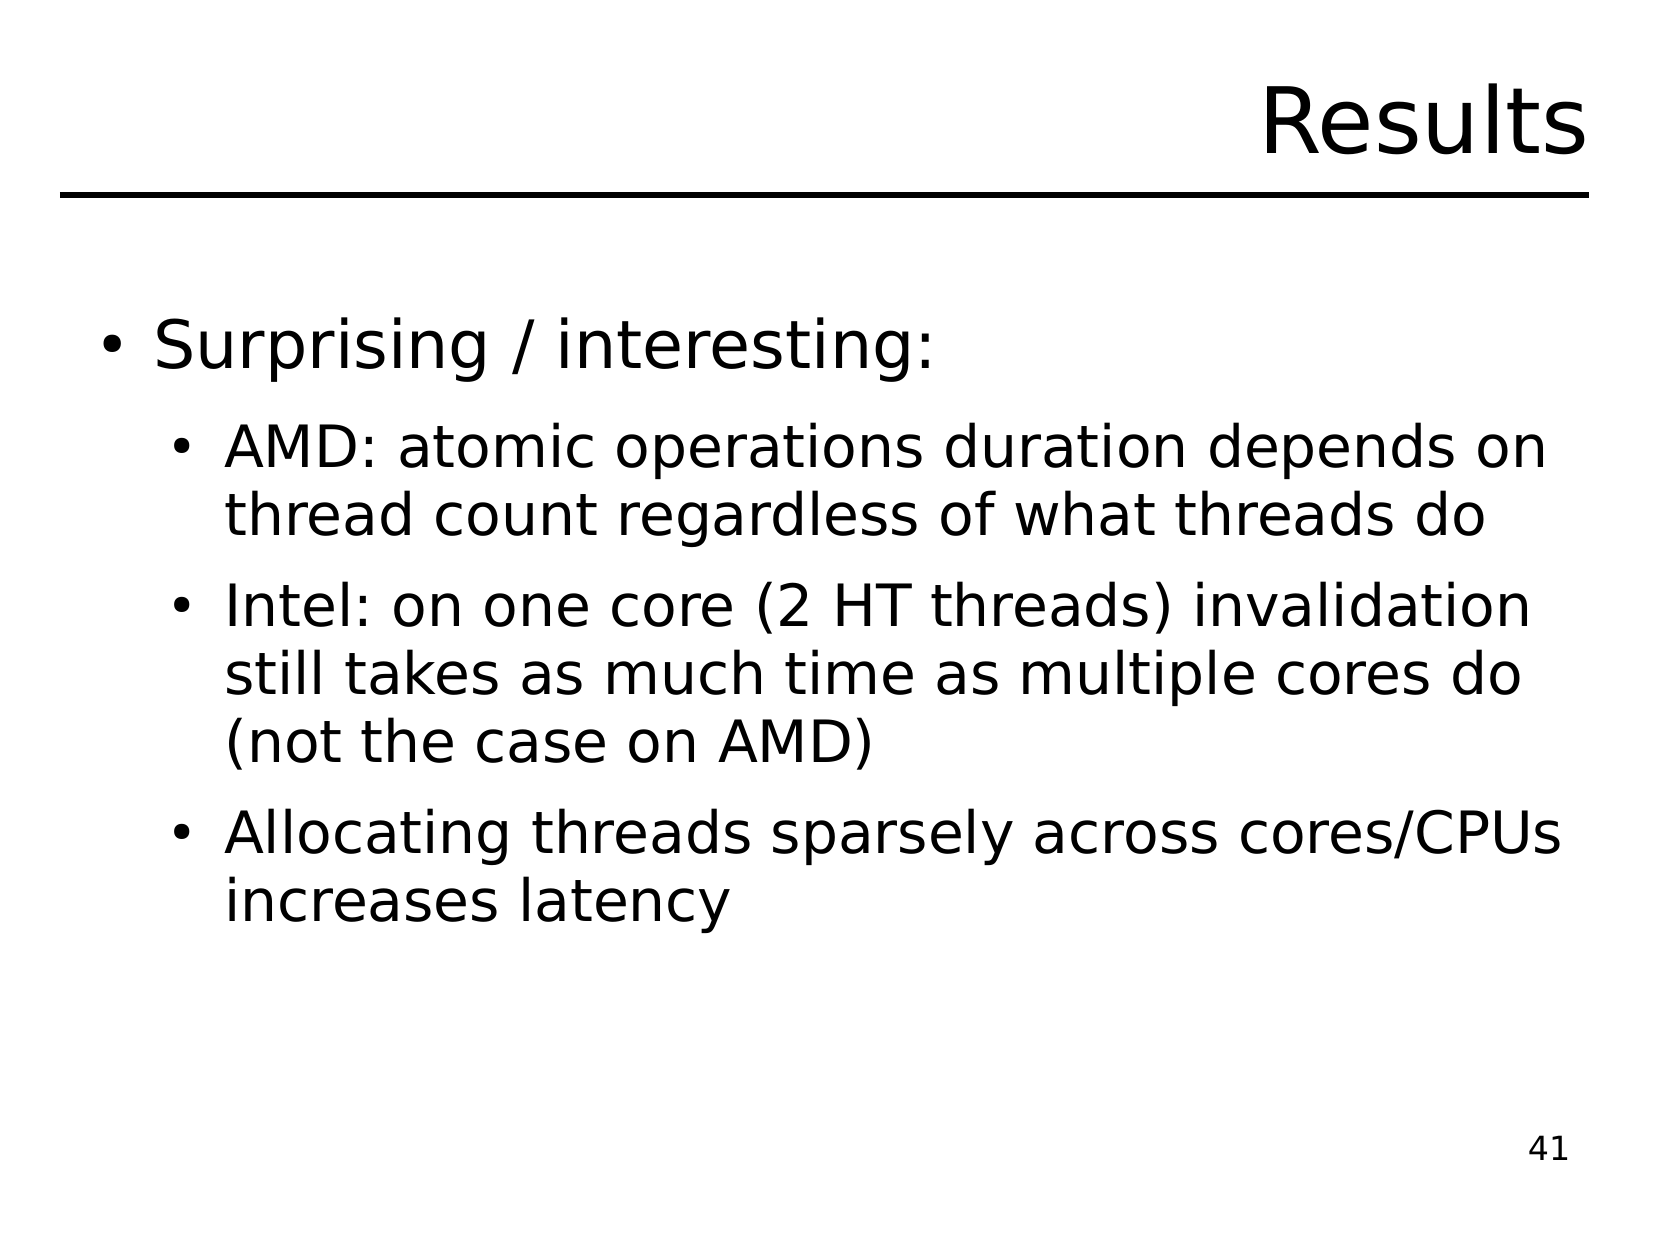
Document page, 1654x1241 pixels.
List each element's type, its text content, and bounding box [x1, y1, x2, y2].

title Results [101, 17, 1590, 226]
list Surprising / interesting: AMD: atomic operations duration depends on thread count regardless of what threads do Intel: on one core (2 HT threads) invalidation still takes as much time as multiple cores do (not the case on AMD) Allocating threads sparsely across cores/CPUs increases latency [82, 306, 1571, 1111]
